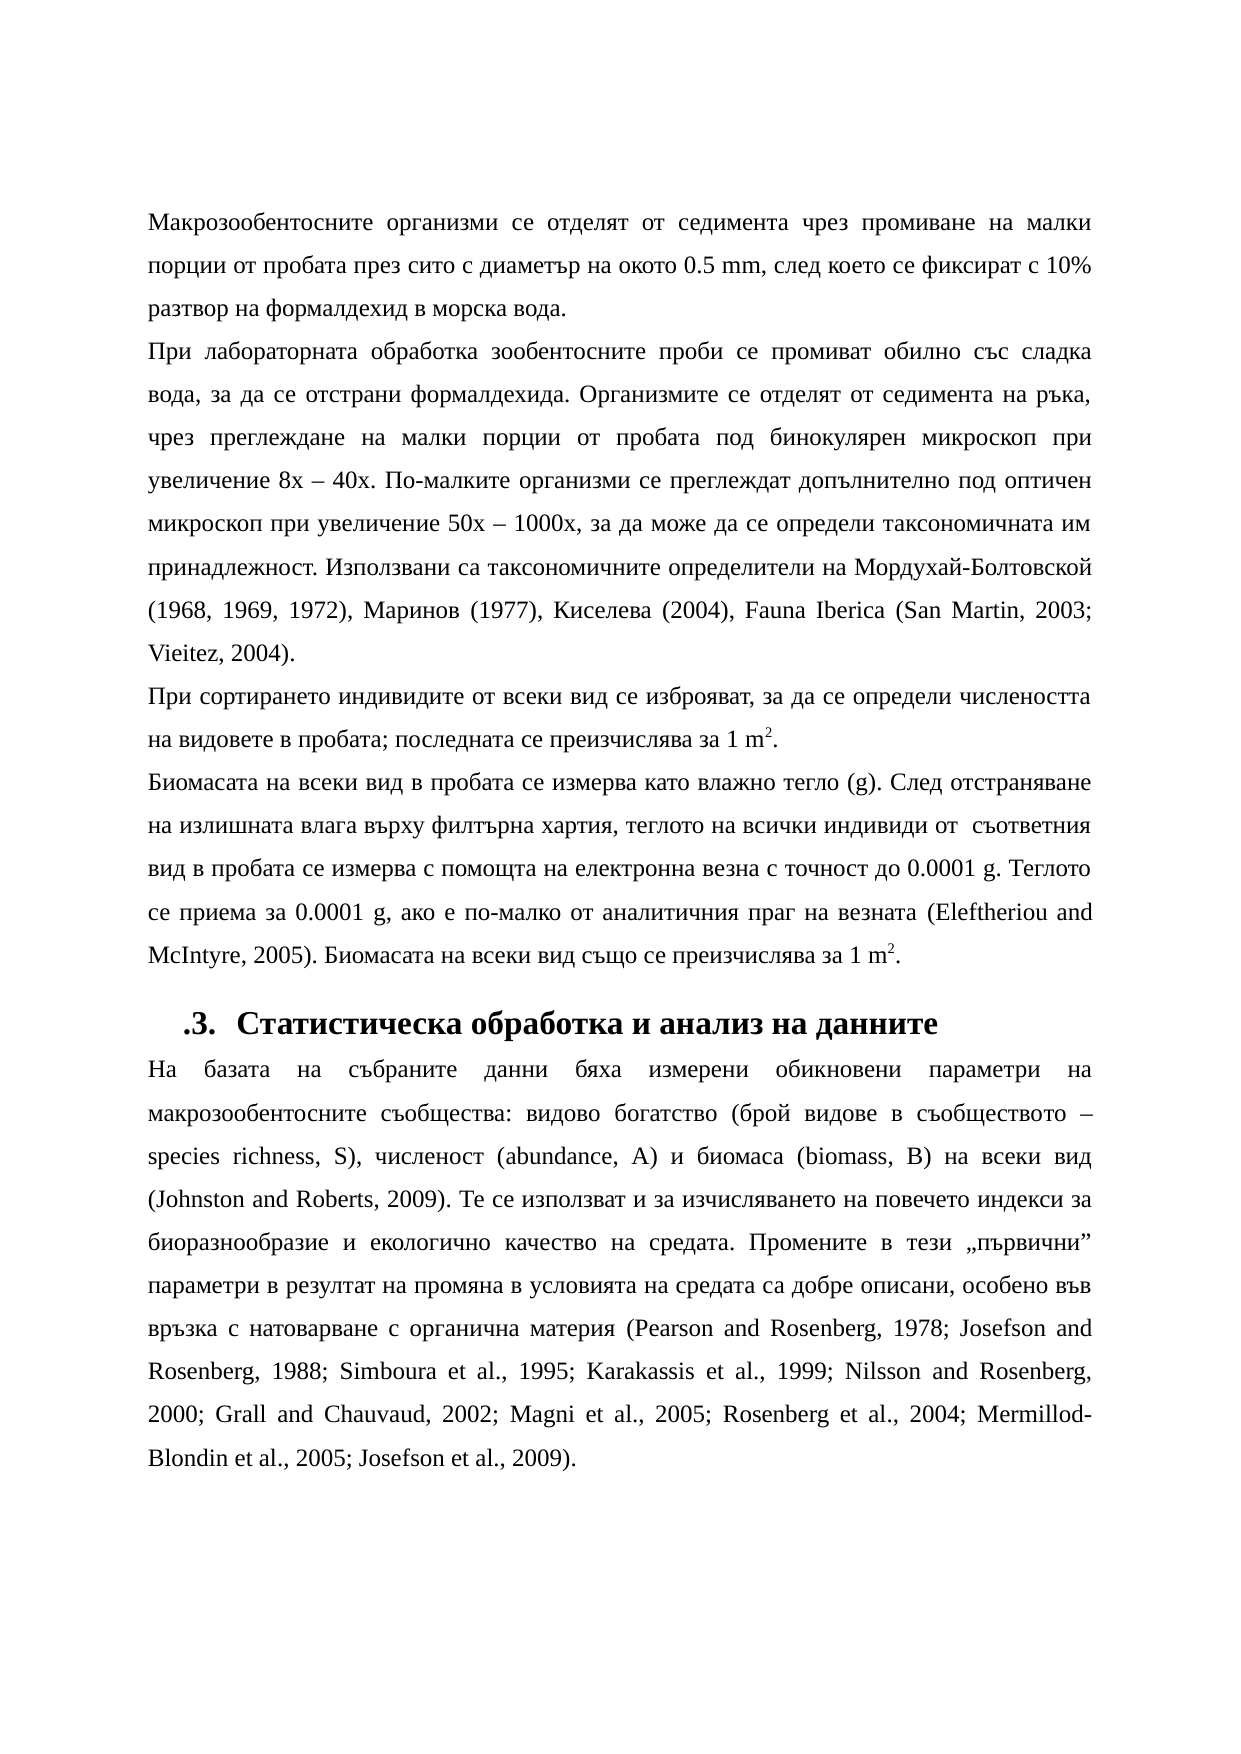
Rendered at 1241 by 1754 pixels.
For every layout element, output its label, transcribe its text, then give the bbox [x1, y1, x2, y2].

text Макрозообентосните организми се отделят от седимента чрез промиване на малки порции от пробата през сито с диаметър на окото 0.5 mm, след което се фиксират с 10% разтвор на формалдехид в морска вода. [148, 207, 1093, 322]
text При сортирането индивидите от всеки вид се изброяват, за да се определи числеността на видовете в пробата; последната се преизчислява за 1 m2. [148, 681, 1093, 753]
text При лабораторната обработка зообентосните проби се промиват обилно със сладка вода, за да се отстрани формалдехида. Организмите се отделят от седимента на ръка, чрез преглеждане на малки порции от пробата под бинокулярен микроскоп при увеличение 8х – 40х. По-малките организми се преглеждат допълнително под оптичен микроскоп при увеличение 50х – 1000х, за да може да се определи таксономичната им принадлежност. Използвани са таксономичните определители на Мордухай-Болтовской (1968, 1969, 1972), Маринов (1977), Киселева (2004), Fauna Iberica (San Martin, 2003; Vieitez, 2004). [148, 336, 1093, 667]
subtitle Статистическа обработка и анализ на данните [224, 1004, 1093, 1042]
text Биомасата на всеки вид в пробата се измерва като влажно тегло (g). След отстраняване на излишната влага върху филтърна хартия, теглото на всички индивиди от съответния вид в пробата се измерва с помощта на електронна везна с точност до 0.0001 g. Теглото се приема за 0.0001 g, ако е по-малко от аналитичния праг на везната (Eleftheriou and McIntyre, 2005). Биомасата на всеки вид също се преизчислява за 1 m2. [148, 767, 1093, 968]
text На базата на събраните данни бяха измерени обикновени параметри на макрозообентосните съобщества: видово богатство (брой видове в съобществото – species richness, S), численост (abundance, A) и биомаса (biomass, B) на всеки вид (Johnston and Roberts, 2009). Те се използват и за изчисляването на повечето индекси за биоразнообразие и екологично качество на средата. Промените в тези „първични” параметри в резултат на промяна в условията на средата са добре описани, особено във връзка с натоварване с органична материя (Pearson and Rosenberg, 1978; Josefson and Rosenberg, 1988; Simboura et al., 1995; Karakassis et al., 1999; Nilsson and Rosenberg, 2000; Grall and Chauvaud, 2002; Magni et al., 2005; Rosenberg et al., 2004; Mermillod-Blondin et al., 2005; Josefson et al., 2009). [148, 1054, 1093, 1471]
